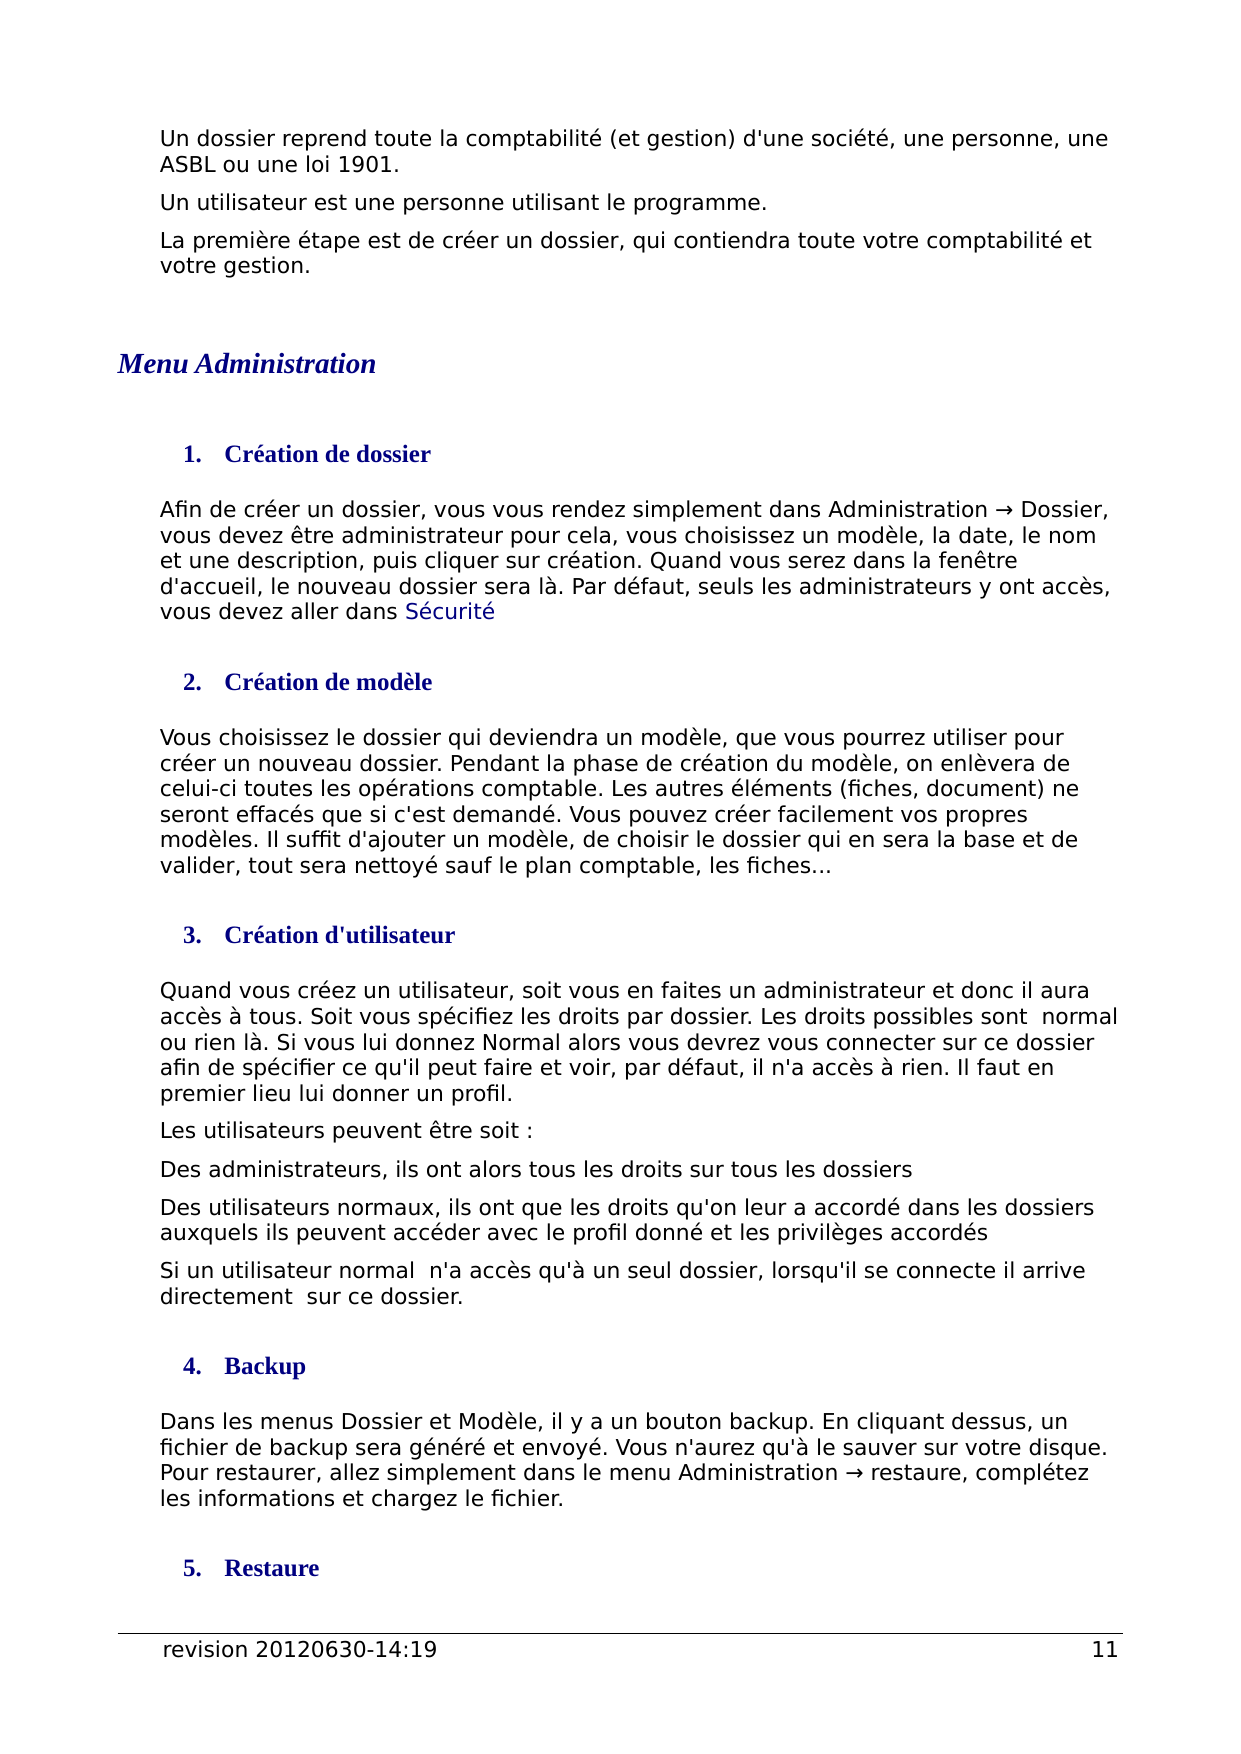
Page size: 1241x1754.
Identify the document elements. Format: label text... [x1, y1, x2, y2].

subtitle Création d'utilisateur [177, 920, 1123, 949]
subtitle Restaure [177, 1553, 1123, 1582]
text Les utilisateurs peuvent être soit : [159, 1119, 1123, 1144]
text Un utilisateur est une personne utilisant le programme. [159, 190, 1123, 216]
text Dans les menus Dossier et Modèle, il y a un bouton backup. En cliquant dessus, un fichier de backup sera généré et envoyé. Vous n'aurez qu'à le sauver sur votre disque. Pour restaurer, allez simplement dans le menu Administration → restaure, complétez les informations et chargez le fichier. [159, 1409, 1123, 1512]
subtitle Création de dossier [177, 439, 1123, 468]
text Des administrateurs, ils ont alors tous les droits sur tous les dossiers [159, 1157, 1123, 1182]
text Vous choisissez le dossier qui deviendra un modèle, que vous pourrez utiliser pour créer un nouveau dossier. Pendant la phase de création du modèle, on enlèvera de celui-ci toutes les opérations comptable. Les autres éléments (fiches, document) ne seront effacés que si c'est demandé. Vous pouvez créer facilement vos propres modèles. Il suffit d'ajouter un modèle, de choisir le dossier qui en sera la base et de valider, tout sera nettoyé sauf le plan comptable, les fiches... [159, 725, 1123, 878]
text Afin de créer un dossier, vous vous rendez simplement dans Administration → Dossier, vous devez être administrateur pour cela, vous choisissez un modèle, la date, le nom et une description, puis cliquer sur création. Quand vous serez dans la fenêtre d'accueil, le nouveau dossier sera là. Par défaut, seuls les administrateurs y ont accès, vous devez aller dans Sécurité [159, 497, 1123, 625]
text Quand vous créez un utilisateur, soit vous en faites un administrateur et donc il aura accès à tous. Soit vous spécifiez les droits par dossier. Les droits possibles sont normal ou rien là. Si vous lui donnez Normal alors vous devrez vous connecter sur ce dossier afin de spécifier ce qu'il peut faire et voir, par défaut, il n'a accès à rien. Il faut en premier lieu lui donner un profil. [159, 978, 1123, 1106]
text Un dossier reprend toute la comptabilité (et gestion) d'une société, une personne, une ASBL ou une loi 1901. [159, 127, 1123, 178]
subtitle Création de modèle [177, 667, 1123, 696]
text Si un utilisateur normal n'a accès qu'à un seul dossier, lorsqu'il se connecte il arrive directement sur ce dossier. [159, 1258, 1123, 1309]
text Des utilisateurs normaux, ils ont que les droits qu'on leur a accordé dans les dossiers auxquels ils peuvent accéder avec le profil donné et les privilèges accordés [159, 1195, 1123, 1246]
subtitle Menu Administration [117, 347, 1123, 380]
text La première étape est de créer un dossier, qui contiendra toute votre comptabilité et votre gestion. [159, 228, 1123, 279]
subtitle Backup [177, 1351, 1123, 1380]
